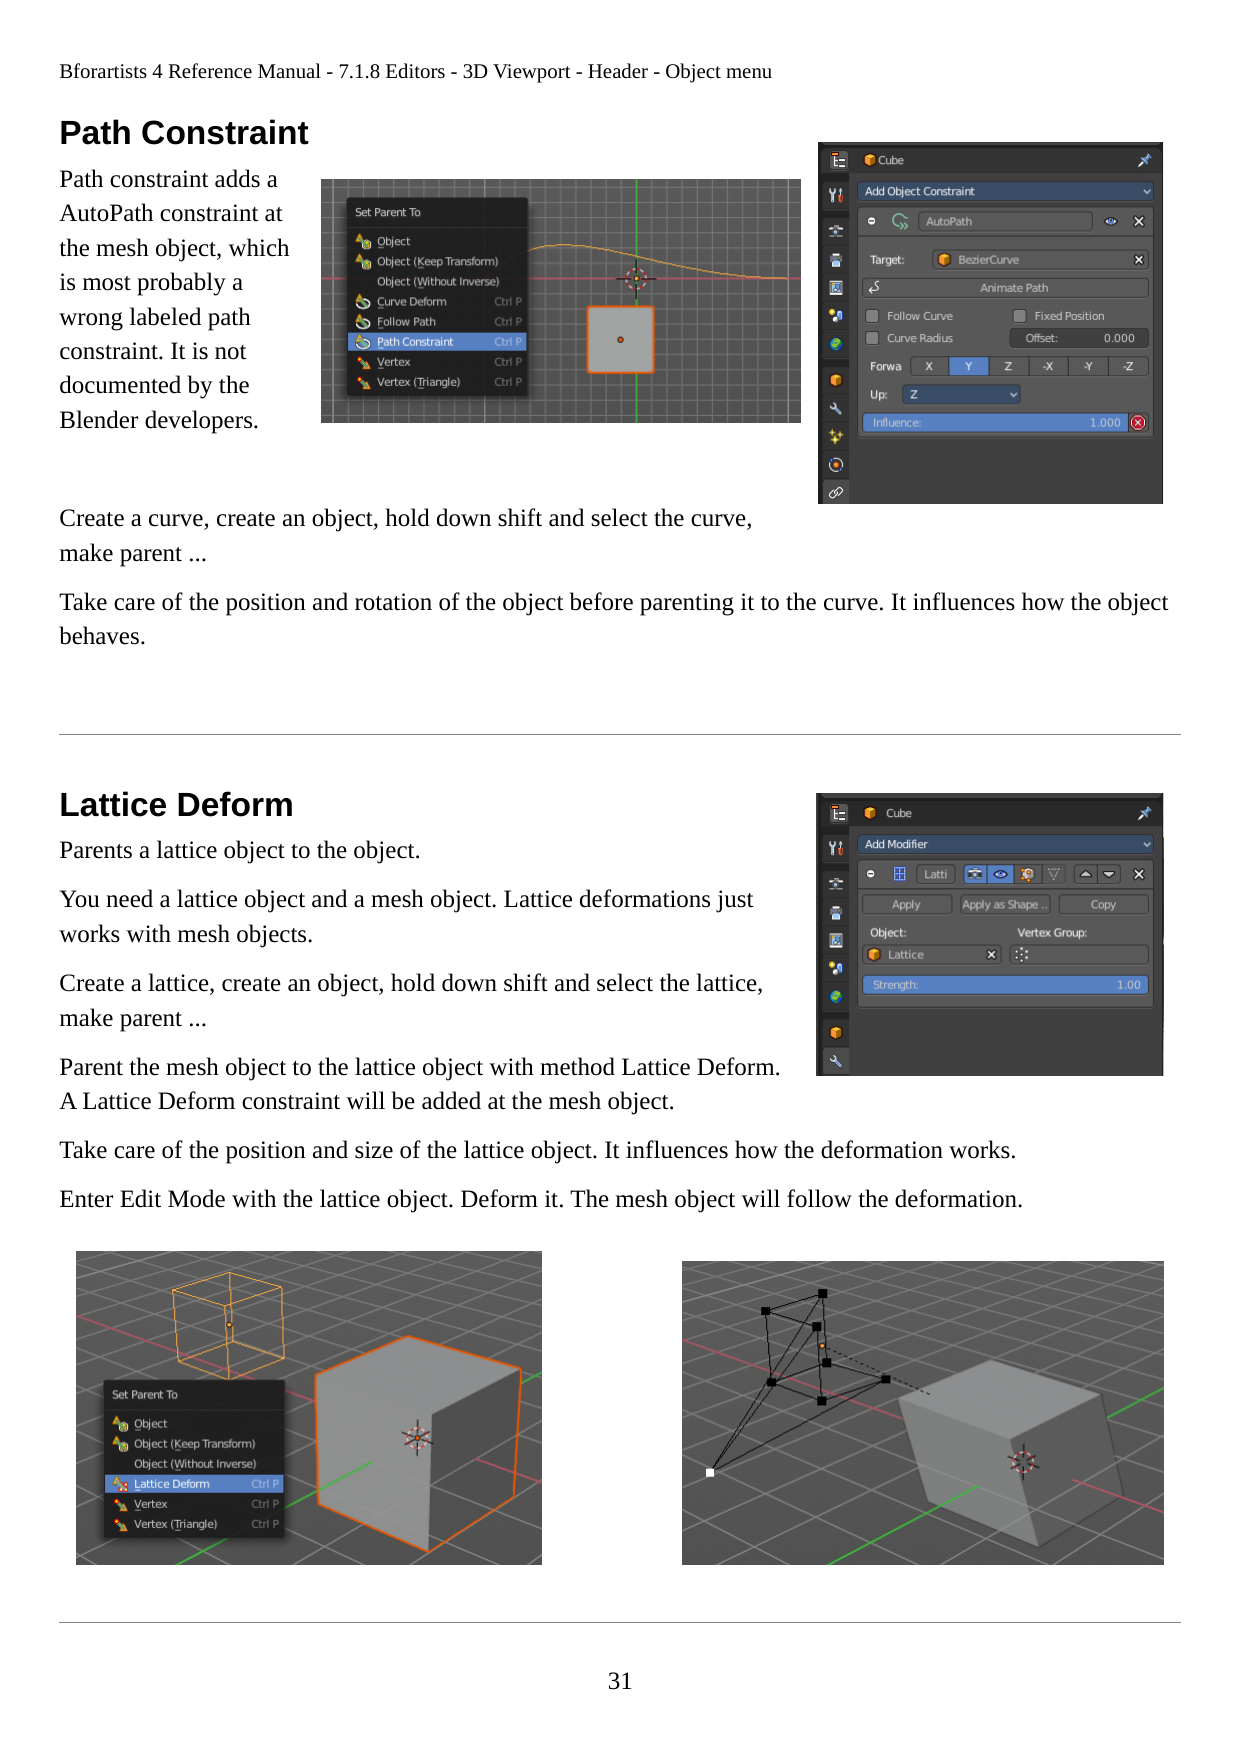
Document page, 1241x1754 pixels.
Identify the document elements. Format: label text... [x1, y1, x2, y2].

text Path constraint adds a AutoPath constraint at the mesh object, which is most probably a wrong labeled path constraint. It is not documented by the Blender developers. [59, 164, 818, 434]
picture [321, 179, 801, 423]
text Create a curve, create an object, hold down shift and select the curve, make parent ... [59, 503, 1181, 566]
text You need a lattice object and a mesh object. Lattice deformations just works with mesh objects. [59, 884, 816, 948]
text Take care of the position and rotation of the object before parenting it to the curve. It influences how the object behaves. [59, 587, 1181, 650]
subtitle Path Constraint [59, 113, 1181, 151]
picture [818, 142, 1164, 504]
text Enter Edit Mode with the lattice object. Deform it. The mesh object will follow the deformation. [59, 1184, 1181, 1213]
text Parent the mesh object to the lattice object with method Lattice Deform. A Lattice Deform constraint will be added at the mesh object. [59, 1052, 1181, 1115]
picture [76, 1251, 542, 1565]
text [1164, 164, 1181, 434]
subtitle Lattice Deform [59, 784, 1181, 823]
text Create a lattice, create an object, hold down shift and select the lattice, make parent ... [59, 968, 816, 1031]
picture [816, 793, 1164, 1076]
text Parents a lattice object to the object. [59, 836, 816, 864]
text Take care of the position and size of the lattice object. It influences how the deformation works. [59, 1135, 1181, 1164]
picture [682, 1261, 1164, 1565]
